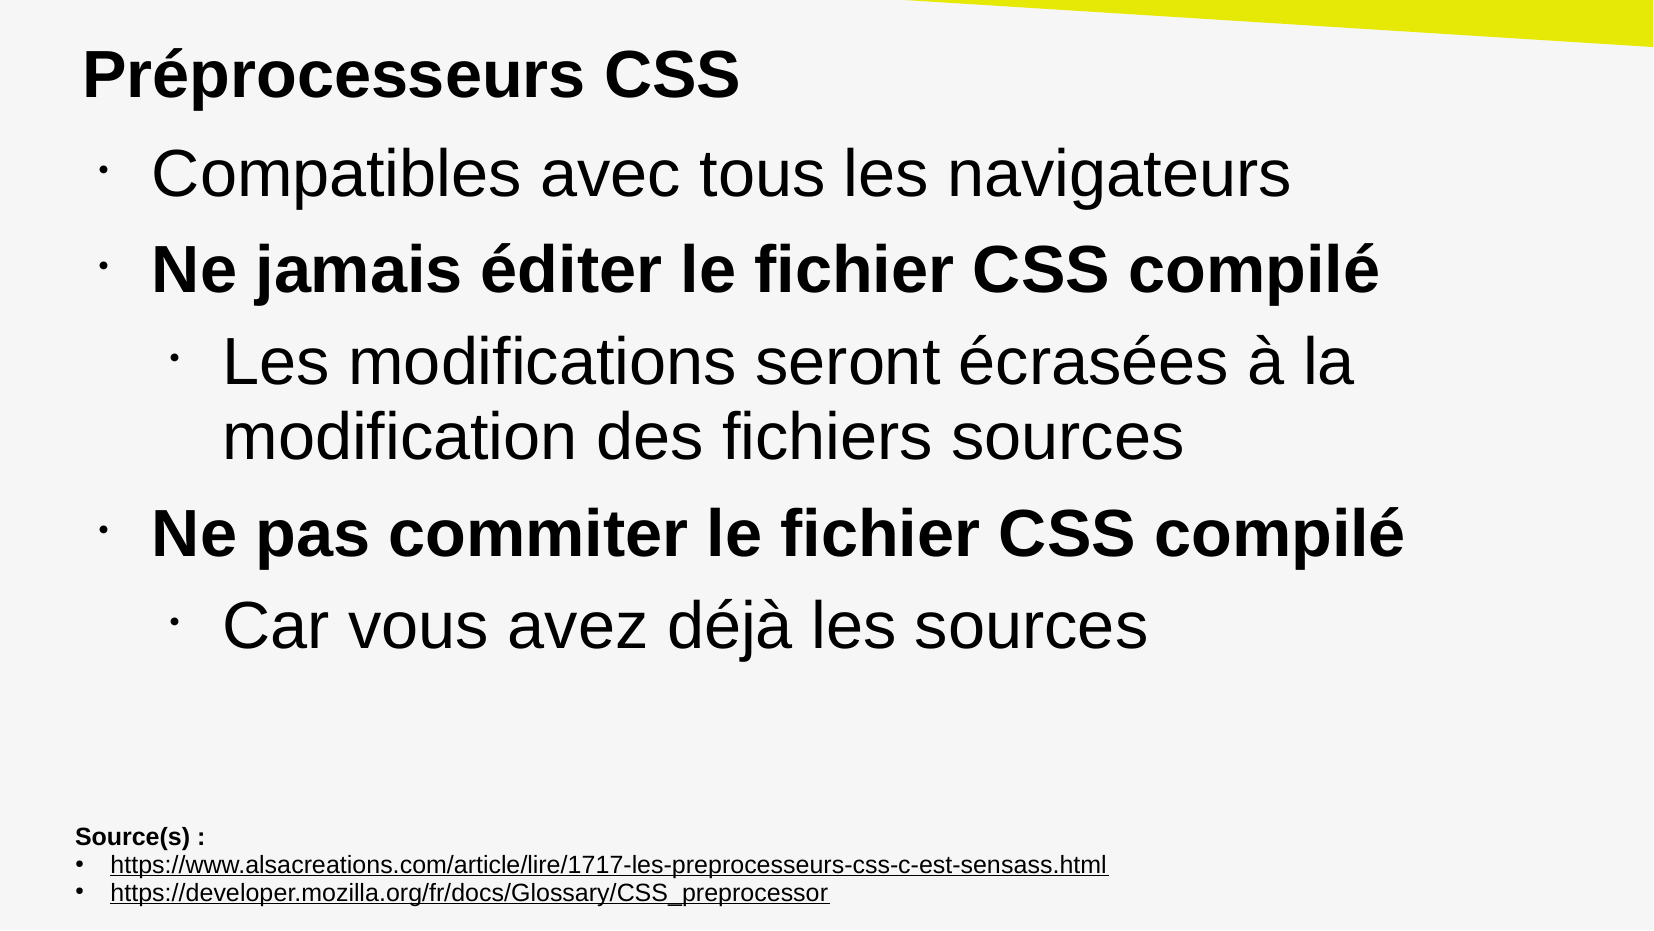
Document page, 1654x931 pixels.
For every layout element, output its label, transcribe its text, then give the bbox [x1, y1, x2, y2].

text_box [904, 0, 1654, 48]
list Compatibles avec tous les navigateurs Ne jamais éditer le fichier CSS compilé Les modifications seront écrasées à la modification des fichiers sources Ne pas commiter le fichier CSS compilé Car vous avez déjà les sources [80, 135, 1620, 709]
text_box Source(s) : https://www.alsacreations.com/article/lire/1717-les-preprocesseurs-css-c-est-sensass.html https://developer.mozilla.org/fr/docs/Glossary/CSS_preprocessor [60, 815, 1546, 929]
title Préprocesseurs CSS [82, 37, 1571, 114]
